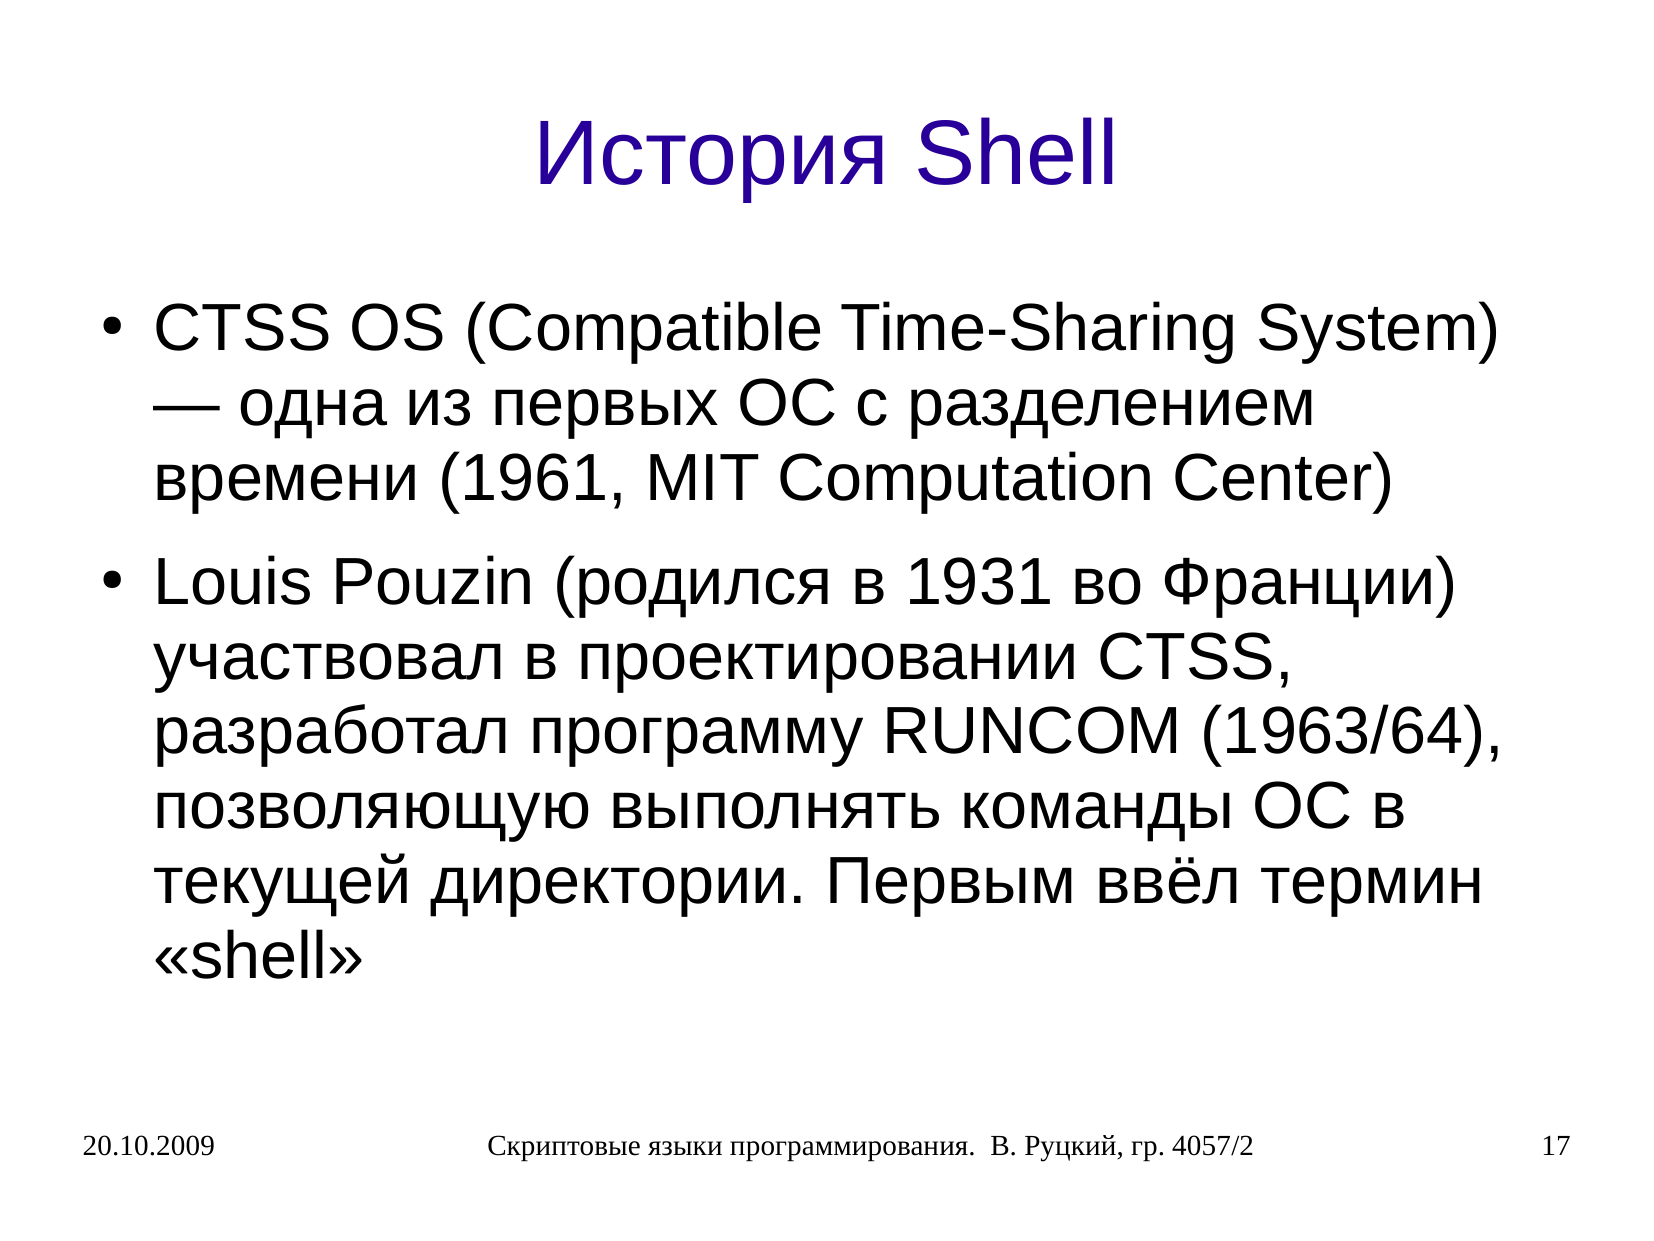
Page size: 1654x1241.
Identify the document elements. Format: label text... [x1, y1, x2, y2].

list CTSS OS (Compatible Time-Sharing System) — одна из первых ОС с разделением времени (1961, MIT Computation Center) Louis Pouzin (родился в 1931 во Франции) участвовал в проектировании CTSS, разработал программу RUNCOM (1963/64), позволяющую выполнять команды ОС в текущей директории. Первым ввёл термин «shell» [82, 290, 1571, 1109]
title История Shell [82, 49, 1571, 257]
